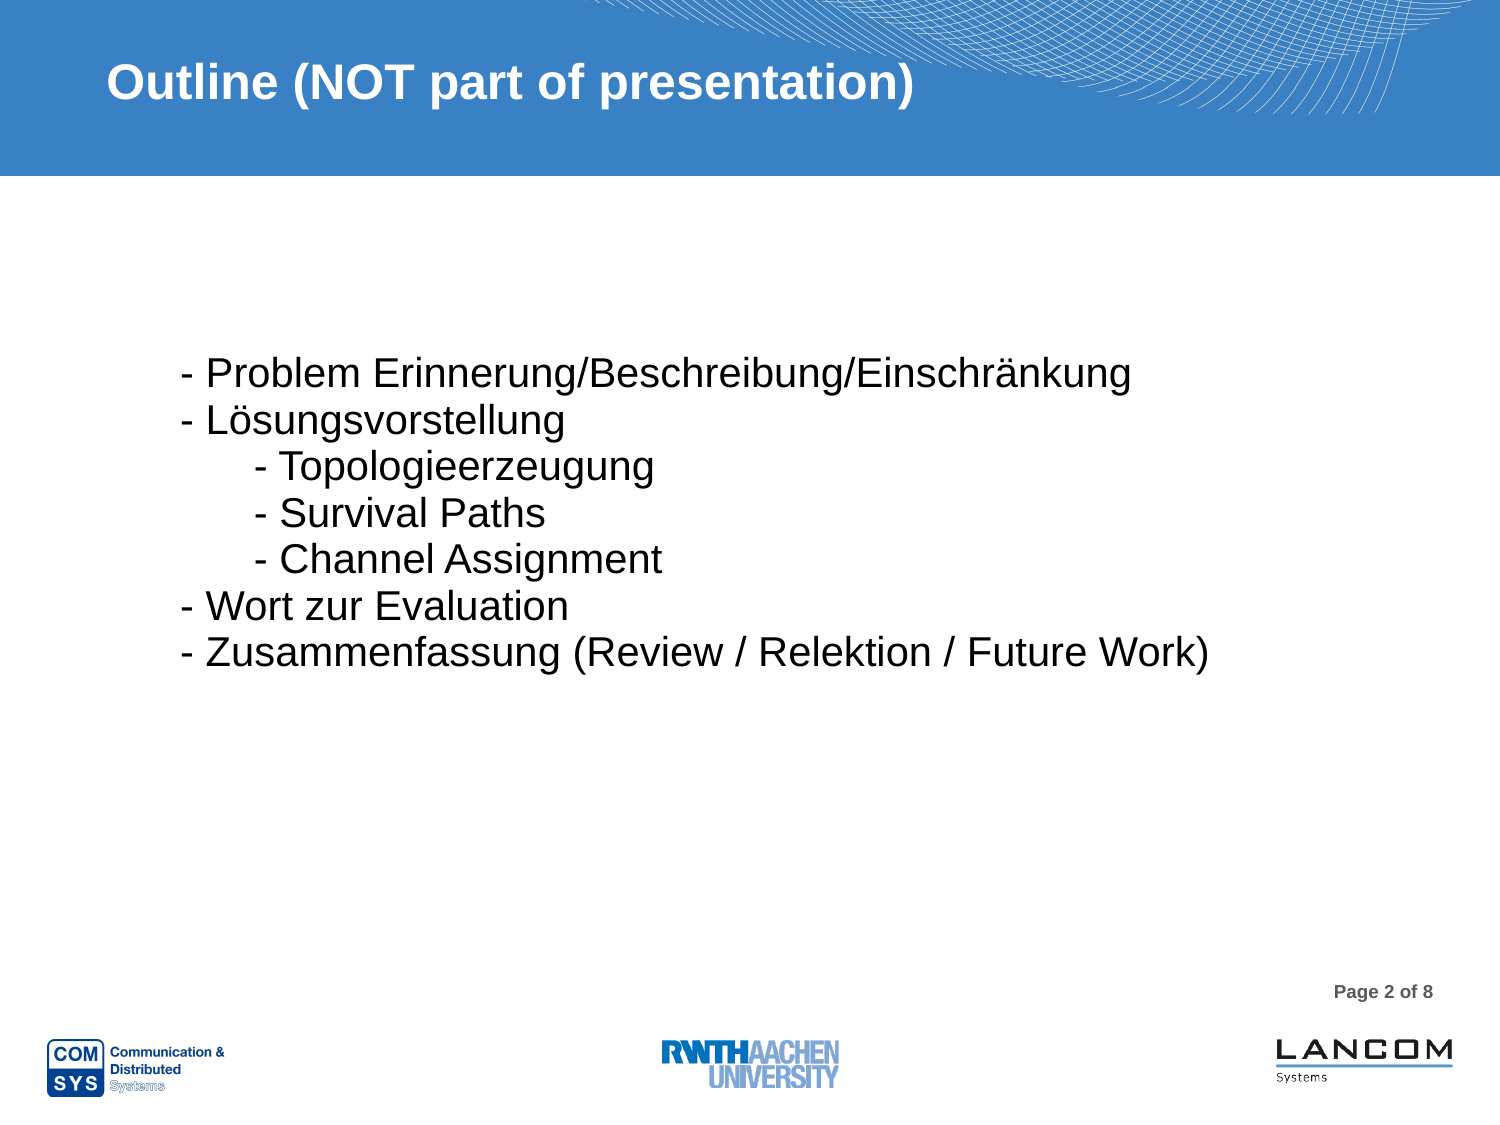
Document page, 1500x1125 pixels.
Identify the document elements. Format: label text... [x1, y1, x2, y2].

title Outline (NOT part of presentation) [106, 35, 1176, 110]
picture [0, 0, 1500, 176]
picture [1275, 1039, 1453, 1084]
text_box - Problem Erinnerung/Beschreibung/Einschränkung - Lösungsvorstellung - Topologieerzeugung - Survival Paths - Channel Assignment - Wort zur Evaluation - Zusammenfassung (Review / Relektion / Future Work) [165, 342, 1406, 875]
